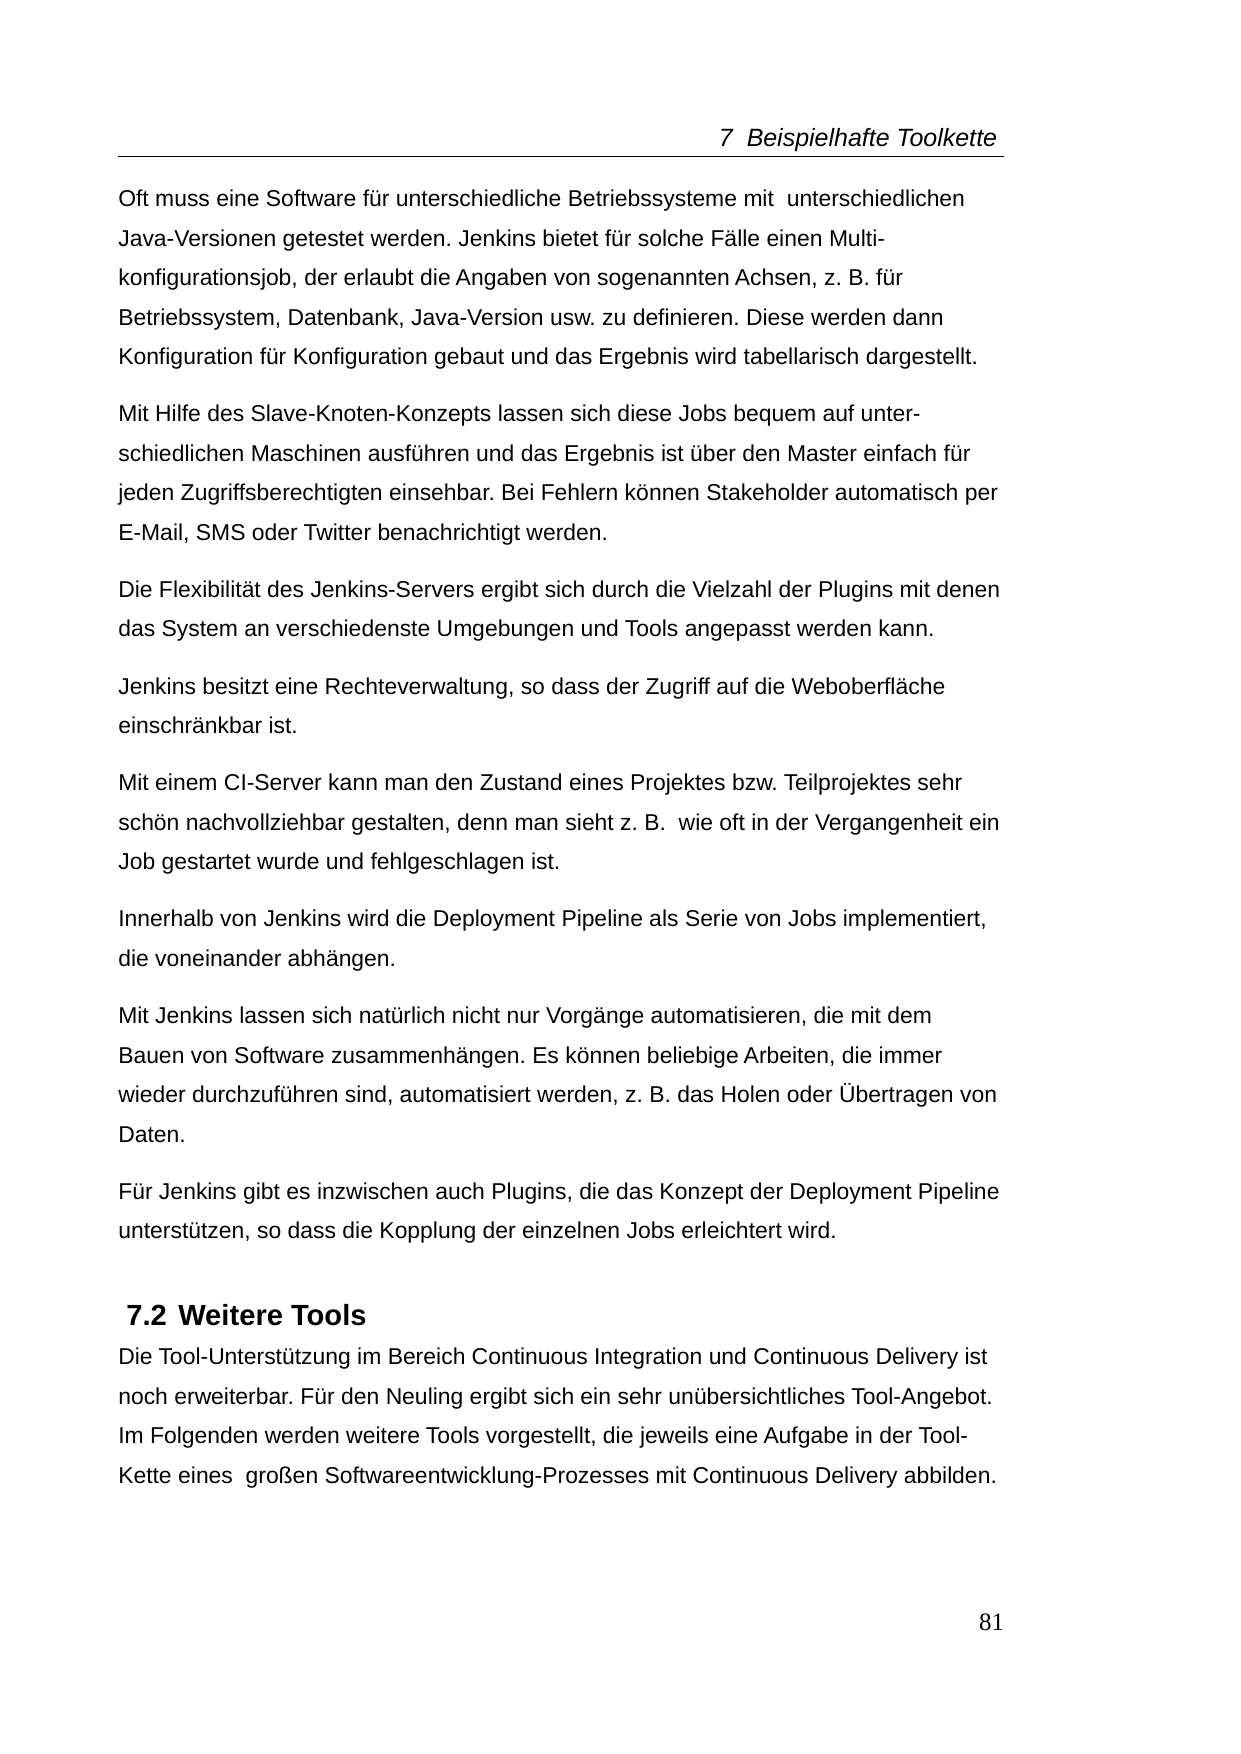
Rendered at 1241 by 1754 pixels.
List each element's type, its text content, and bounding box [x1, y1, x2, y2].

text Für Jenkins gibt es inzwischen auch Plugins, die das Konzept der Deployment Pipeline unterstützen, so dass die Kopplung der einzelnen Jobs erleichtert wird. [118, 1178, 1004, 1243]
text Die Tool-Unterstützung im Bereich Continuous Integration und Continuous Delivery ist noch erweiterbar. Für den Neuling ergibt sich ein sehr unübersichtliches Tool-Angebot. Im Folgenden werden weitere Tools vorgestellt, die jeweils eine Aufgabe in der Tool-Kette eines großen Softwareentwicklung-Prozesses mit Continuous Delivery abbilden. [118, 1343, 1004, 1488]
text Mit Hilfe des Slave-Knoten-Konzepts lassen sich diese Jobs bequem auf unter-schiedlichen Maschinen ausführen und das Ergebnis ist über den Master einfach für jeden Zugriffsberechtigten einsehbar. Bei Fehlern können Stakeholder automatisch per E-Mail, SMS oder Twitter benachrichtigt werden. [118, 400, 1004, 545]
text Mit Jenkins lassen sich natürlich nicht nur Vorgänge automatisieren, die mit dem Bauen von Software zusammenhängen. Es können beliebige Arbeiten, die immer wieder durchzuführen sind, automatisiert werden, z. B. das Holen oder Übertragen von Daten. [118, 1002, 1004, 1147]
text Innerhalb von Jenkins wird die Deployment Pipeline als Serie von Jobs implementiert, die voneinander abhängen. [118, 905, 1004, 971]
text Die Flexibilität des Jenkins-Servers ergibt sich durch die Vielzahl der Plugins mit denen das System an verschiedenste Umgebungen und Tools angepasst werden kann. [118, 576, 1004, 642]
subtitle Weitere Tools [118, 1298, 1004, 1332]
text Oft muss eine Software für unterschiedliche Betriebssysteme mit unterschiedlichen Java-Versionen getestet werden. Jenkins bietet für solche Fälle einen Multi-konfigurationsjob, der erlaubt die Angaben von sogenannten Achsen, z. B. für Betriebssystem, Datenbank, Java-Version usw. zu definieren. Diese werden dann Konfiguration für Konfiguration gebaut und das Ergebnis wird tabellarisch dargestellt. [118, 185, 1004, 369]
text Mit einem CI-Server kann man den Zustand eines Projektes bzw. Teilprojektes sehr schön nachvollziehbar gestalten, denn man sieht z. B. wie oft in der Vergangenheit ein Job gestartet wurde und fehlgeschlagen ist. [118, 769, 1004, 874]
text Jenkins besitzt eine Rechteverwaltung, so dass der Zugriff auf die Weboberfläche einschränkbar ist. [118, 673, 1004, 738]
